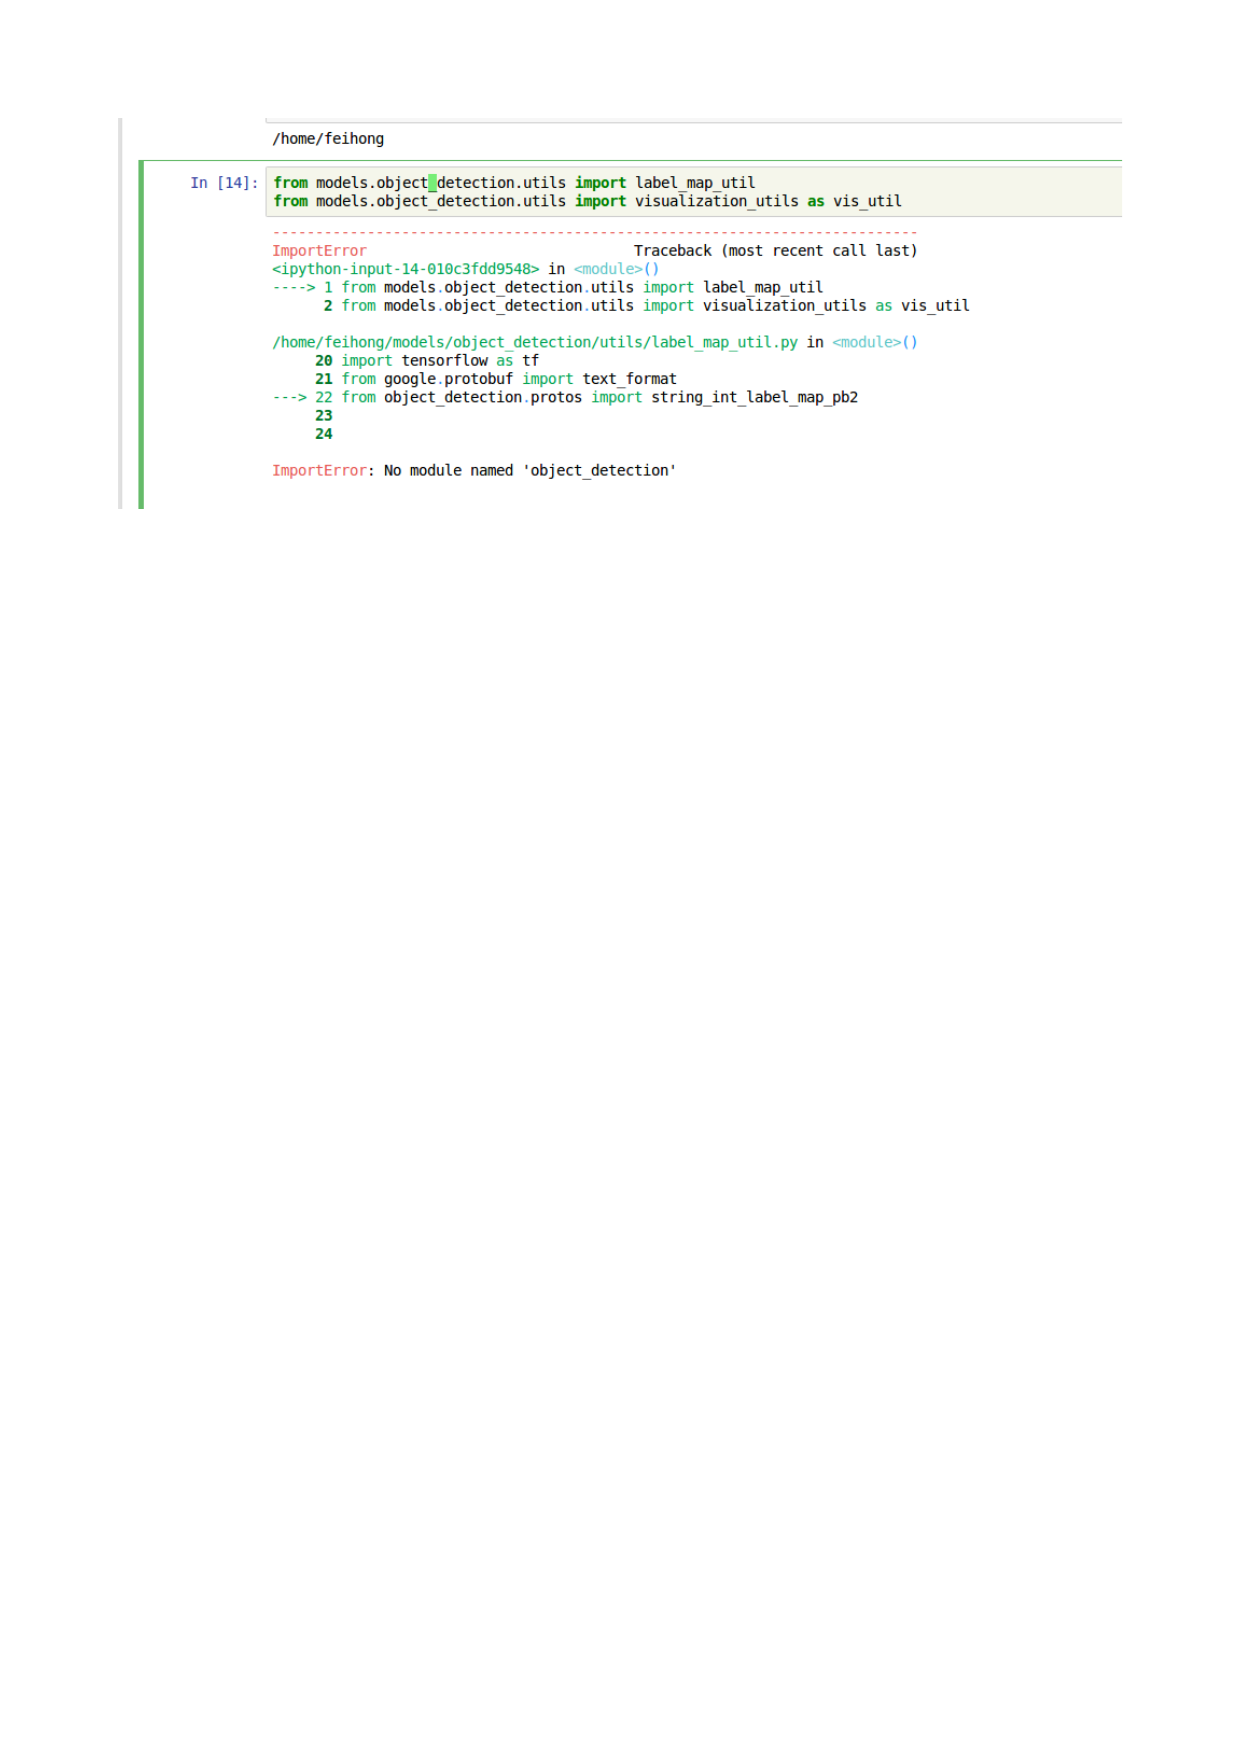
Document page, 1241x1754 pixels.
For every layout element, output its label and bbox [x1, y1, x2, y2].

picture [118, 118, 1123, 509]
